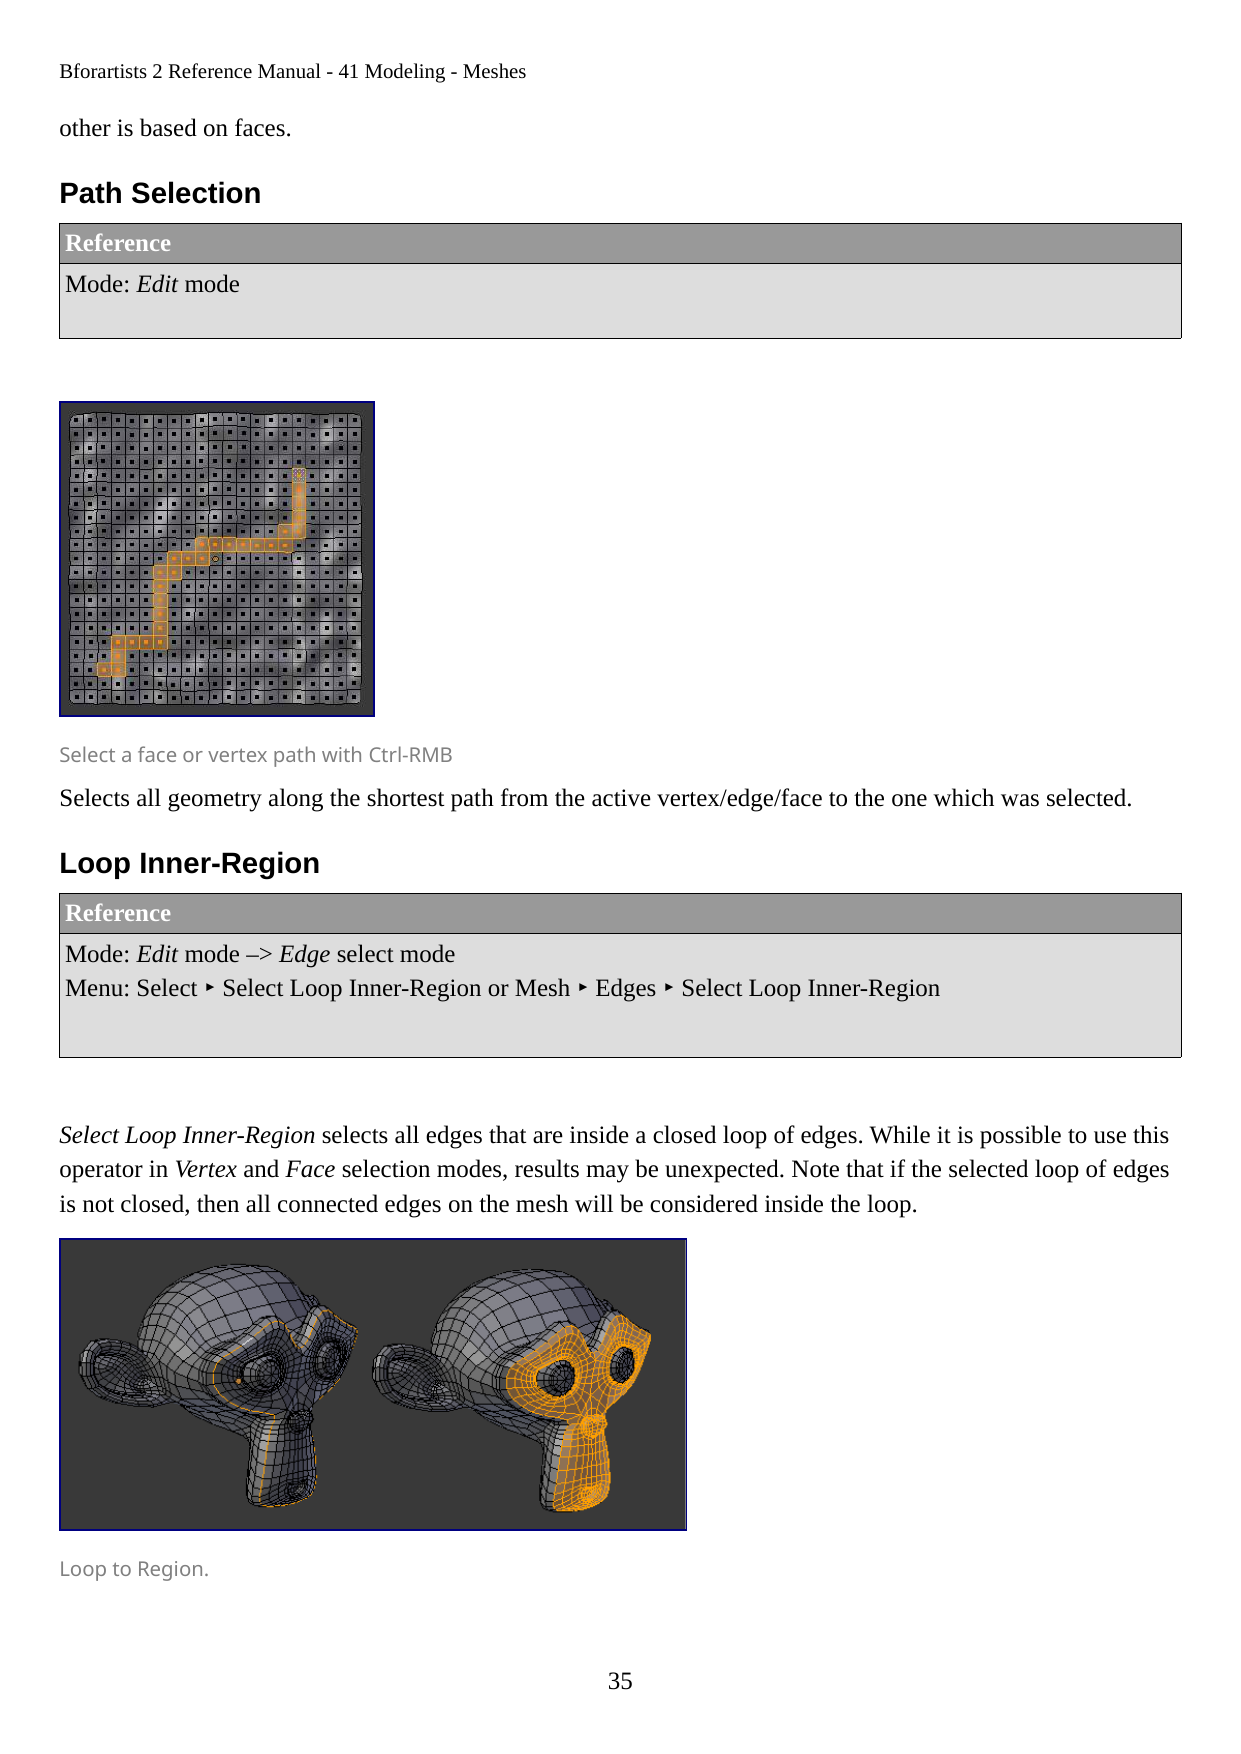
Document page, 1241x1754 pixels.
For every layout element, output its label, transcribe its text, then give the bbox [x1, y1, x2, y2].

picture [61, 403, 373, 715]
table_cell Mode: Edit mode [60, 264, 1181, 338]
subtitle Loop Inner-Region [59, 846, 1181, 880]
text Select Loop Inner-Region selects all edges that are inside a closed loop of edges. While it is possible to use this operator in Vertex and Face selection modes, results may be unexpected. Note that if the selected loop of edges is not closed, then all connected edges on the mesh will be considered inside the loop. [59, 1120, 1181, 1218]
text other is based on faces. [59, 113, 1181, 141]
table_cell Mode: Edit mode –> Edge select mode Menu: Select ‣ Select Loop Inner-Region or Mesh ‣ Edges ‣ Select Loop Inner-Region [60, 934, 1181, 1057]
text Selects all geometry along the shortest path from the active vertex/edge/face to the one which was selected. [59, 783, 1181, 811]
subtitle Path Selection [59, 176, 1181, 210]
table_header Reference [60, 224, 1181, 263]
picture [61, 1240, 686, 1529]
table_header Reference [60, 894, 1181, 933]
text Select a face or vertex path with Ctrl-RMB [59, 737, 1181, 768]
text Loop to Region. [59, 1551, 1181, 1583]
